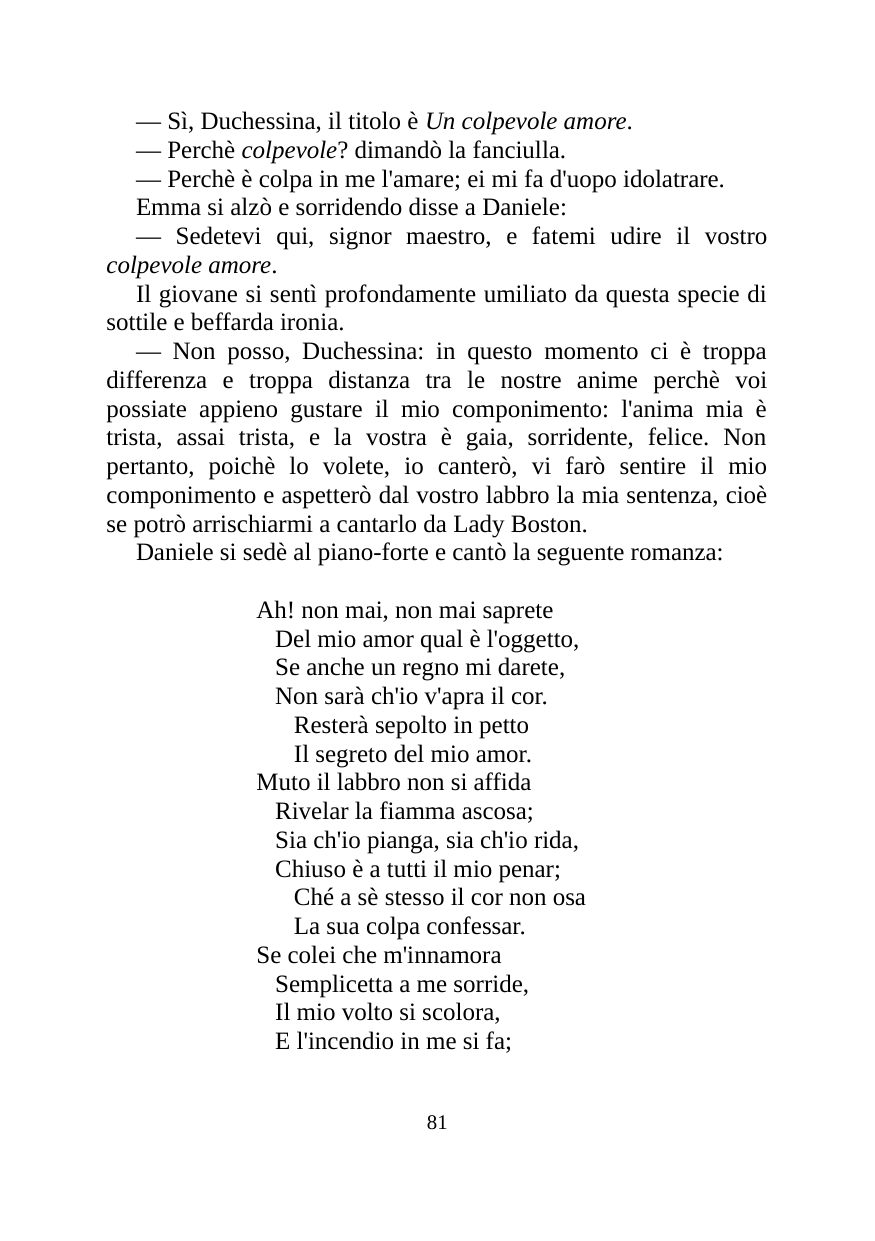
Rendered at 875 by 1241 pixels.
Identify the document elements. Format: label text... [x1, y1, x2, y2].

text — Perchè colpevole? dimandò la fanciulla. [106, 135, 768, 164]
text — Non posso, Duchessina: in questo momento ci è troppa differenza e troppa distanza tra le nostre anime perchè voi possiate appieno gustare il mio componimento: l'anima mia è trista, assai trista, e la vostra è gaia, sorridente, felice. Non pertanto, poichè lo volete, io canterò, vi farò sentire il mio componimento e aspetterò dal vostro labbro la mia sentenza, cioè se potrò arrischiarmi a cantarlo da Lady Boston. [106, 336, 768, 537]
text Muto il labbro non si affida [256, 767, 768, 796]
text Resterà sepolto in petto [275, 710, 768, 739]
text — Perchè è colpa in me l'amare; ei mi fa d'uopo idolatrare. [106, 164, 768, 192]
text Daniele si sedè al piano-forte e cantò la seguente romanza: [106, 537, 768, 566]
text Se anche un regno mi darete, [275, 652, 768, 681]
text Non sarà ch'io v'apra il cor. [275, 681, 768, 710]
text Semplicetta a me sorride, [275, 969, 768, 997]
text — Sì, Duchessina, il titolo è Un colpevole amore. [106, 106, 768, 135]
text E l'incendio in me si fa; [275, 1026, 768, 1055]
text La sua colpa confessar. [275, 911, 768, 940]
text Ché a sè stesso il cor non osa [275, 882, 768, 911]
text Emma si alzò e sorridendo disse a Daniele: [106, 192, 768, 221]
text Il mio volto si scolora, [275, 997, 768, 1026]
text — Sedetevi qui, signor maestro, e fatemi udire il vostro colpevole amore. [106, 221, 768, 279]
text Rivelar la fiamma ascosa; [275, 796, 768, 825]
text Se colei che m'innamora [256, 940, 768, 969]
text Il segreto del mio amor. [275, 739, 768, 767]
text Del mio amor qual è l'oggetto, [275, 624, 768, 652]
text Chiuso è a tutti il mio penar; [275, 854, 768, 882]
text Ah! non mai, non mai saprete [256, 595, 768, 624]
text Sia ch'io pianga, sia ch'io rida, [275, 825, 768, 854]
text Il giovane si sentì profondamente umiliato da questa specie di sottile e beffarda ironia. [106, 279, 768, 336]
